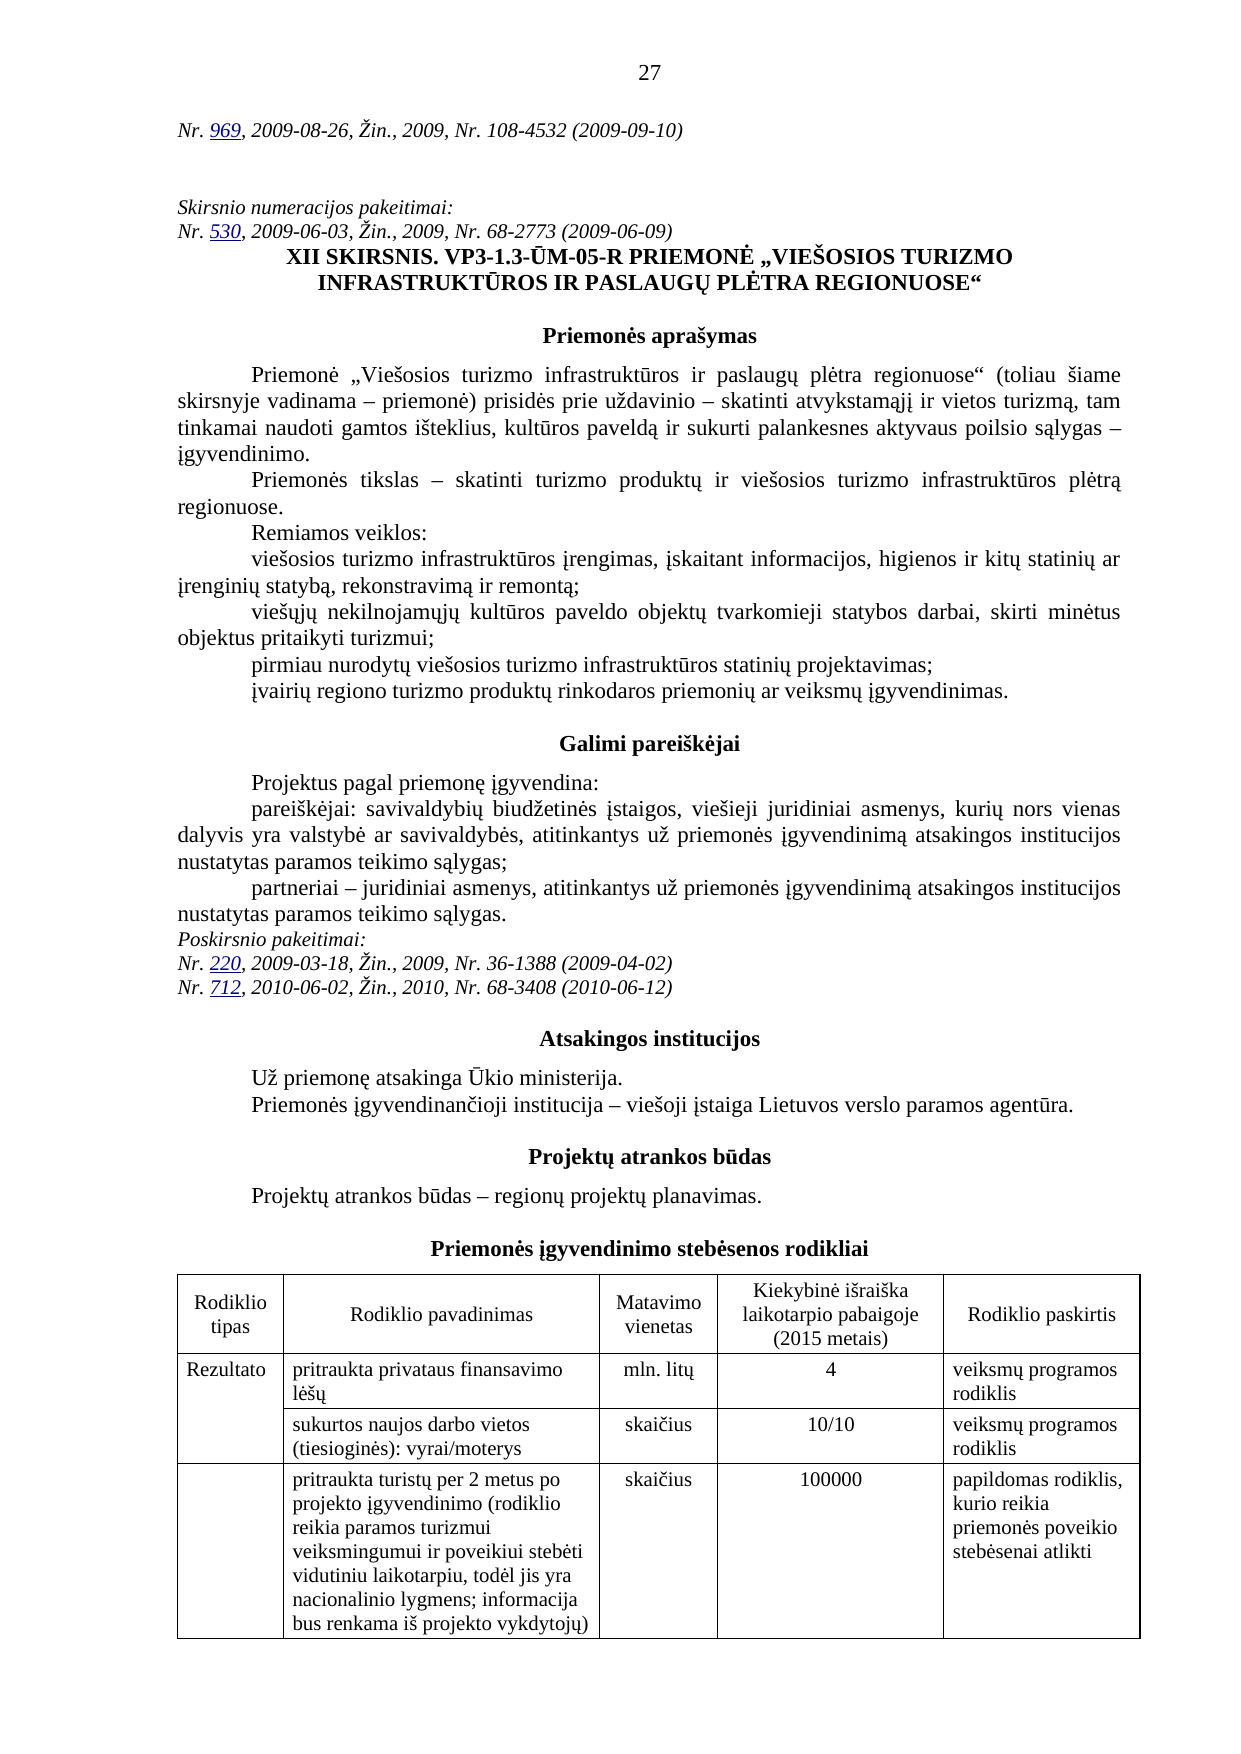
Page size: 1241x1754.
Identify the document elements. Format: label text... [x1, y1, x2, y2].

text Projektų atrankos būdas – regionų projektų planavimas. [177, 1182, 1122, 1208]
table_cell [178, 1464, 283, 1638]
text pirmiau nurodytų viešosios turizmo infrastruktūros statinių projektavimas; [177, 651, 1122, 677]
text viešosios turizmo infrastruktūros įrengimas, įskaitant informacijos, higienos ir kitų statinių ar įrenginių statybą, rekonstravimą ir remontą; [177, 545, 1122, 598]
text Projektų atrankos būdas [177, 1143, 1122, 1170]
text Nr. 712, 2010-06-02, Žin., 2010, Nr. 68-3408 (2010-06-12) [177, 975, 1122, 999]
table_cell pritraukta turistų per 2 metus po projekto įgyvendinimo (rodiklio reikia paramos turizmui veiksmingumui ir poveikiui stebėti vidutiniu laikotarpiu, todėl jis yra nacionalinio lygmens; informacija bus renkama iš projekto vykdytojų) [284, 1464, 599, 1638]
text Priemonės aprašymas [177, 322, 1122, 348]
text Priemonės įgyvendinimo stebėsenos rodikliai [177, 1235, 1122, 1261]
table_cell 10/10 [718, 1409, 943, 1463]
text viešųjų nekilnojamųjų kultūros paveldo objektų tvarkomieji statybos darbai, skirti minėtus objektus pritaikyti turizmui; [177, 598, 1122, 651]
text Nr. 530, 2009-06-03, Žin., 2009, Nr. 68-2773 (2009-06-09) [177, 219, 1122, 243]
text Galimi pareiškėjai [177, 730, 1122, 756]
text Nr. 969, 2009-08-26, Žin., 2009, Nr. 108-4532 (2009-09-10) [177, 118, 1122, 142]
table_cell pritraukta privataus finansavimo lėšų [284, 1354, 599, 1408]
table_cell mln. litų [600, 1354, 717, 1408]
table_cell 100000 [718, 1464, 943, 1638]
table_header Rodiklio pavadinimas [284, 1275, 599, 1353]
table_cell skaičius [600, 1409, 717, 1463]
text Priemonė „Viešosios turizmo infrastruktūros ir paslaugų plėtra regionuose“ (toliau šiame skirsnyje vadinama – priemonė) prisidės prie uždavinio – skatinti atvykstamąjį ir vietos turizmą, tam tinkamai naudoti gamtos išteklius, kultūros paveldą ir sukurti palankesnes aktyvaus poilsio sąlygas – įgyvendinimo. [177, 361, 1122, 466]
text Projektus pagal priemonę įgyvendina: [177, 769, 1122, 795]
table_cell Rezultato [178, 1354, 283, 1408]
table_header Kiekybinė išraiška laikotarpio pabaigoje (2015 metais) [718, 1275, 943, 1353]
text Priemonės tikslas – skatinti turizmo produktų ir viešosios turizmo infrastruktūros plėtrą regionuose. [177, 466, 1122, 519]
text Skirsnio numeracijos pakeitimai: [177, 195, 1122, 219]
text Remiamos veiklos: [177, 519, 1122, 545]
text Priemonės įgyvendinančioji institucija – viešoji įstaiga Lietuvos verslo paramos agentūra. [177, 1091, 1122, 1117]
text partneriai – juridiniai asmenys, atitinkantys už priemonės įgyvendinimą atsakingos institucijos nustatytas paramos teikimo sąlygas. [177, 874, 1122, 927]
table_cell veiksmų programos rodiklis [944, 1354, 1139, 1408]
table_header Rodiklio paskirtis [944, 1275, 1139, 1353]
text Už priemonę atsakinga Ūkio ministerija. [177, 1064, 1122, 1091]
table_header Rodiklio tipas [178, 1275, 283, 1353]
text pareiškėjai: savivaldybių biudžetinės įstaigos, viešieji juridiniai asmenys, kurių nors vienas dalyvis yra valstybė ar savivaldybės, atitinkantys už priemonės įgyvendinimą atsakingos institucijos nustatytas paramos teikimo sąlygas; [177, 795, 1122, 874]
table_cell papildomas rodiklis, kurio reikia priemonės poveikio stebėsenai atlikti [944, 1464, 1139, 1638]
table_cell sukurtos naujos darbo vietos (tiesioginės): vyrai/moterys [284, 1409, 599, 1463]
text Poskirsnio pakeitimai: [177, 927, 1122, 951]
table_cell [178, 1408, 283, 1463]
text Nr. 220, 2009-03-18, Žin., 2009, Nr. 36-1388 (2009-04-02) [177, 951, 1122, 975]
subtitle XII SKIRSNIS. VP3-1.3-ŪM-05-R PRIEMONĖ „VIEŠOSIOS TURIZMO INFRASTRUKTŪROS IR PASLAUGŲ PLĖTRA REGIONUOSE“ [177, 243, 1122, 296]
text įvairių regiono turizmo produktų rinkodaros priemonių ar veiksmų įgyvendinimas. [177, 677, 1122, 703]
table_cell 4 [718, 1354, 943, 1408]
table_cell veiksmų programos rodiklis [944, 1409, 1139, 1463]
table_cell skaičius [600, 1464, 717, 1638]
table_header Matavimo vienetas [600, 1275, 717, 1353]
text Atsakingos institucijos [177, 1025, 1122, 1052]
